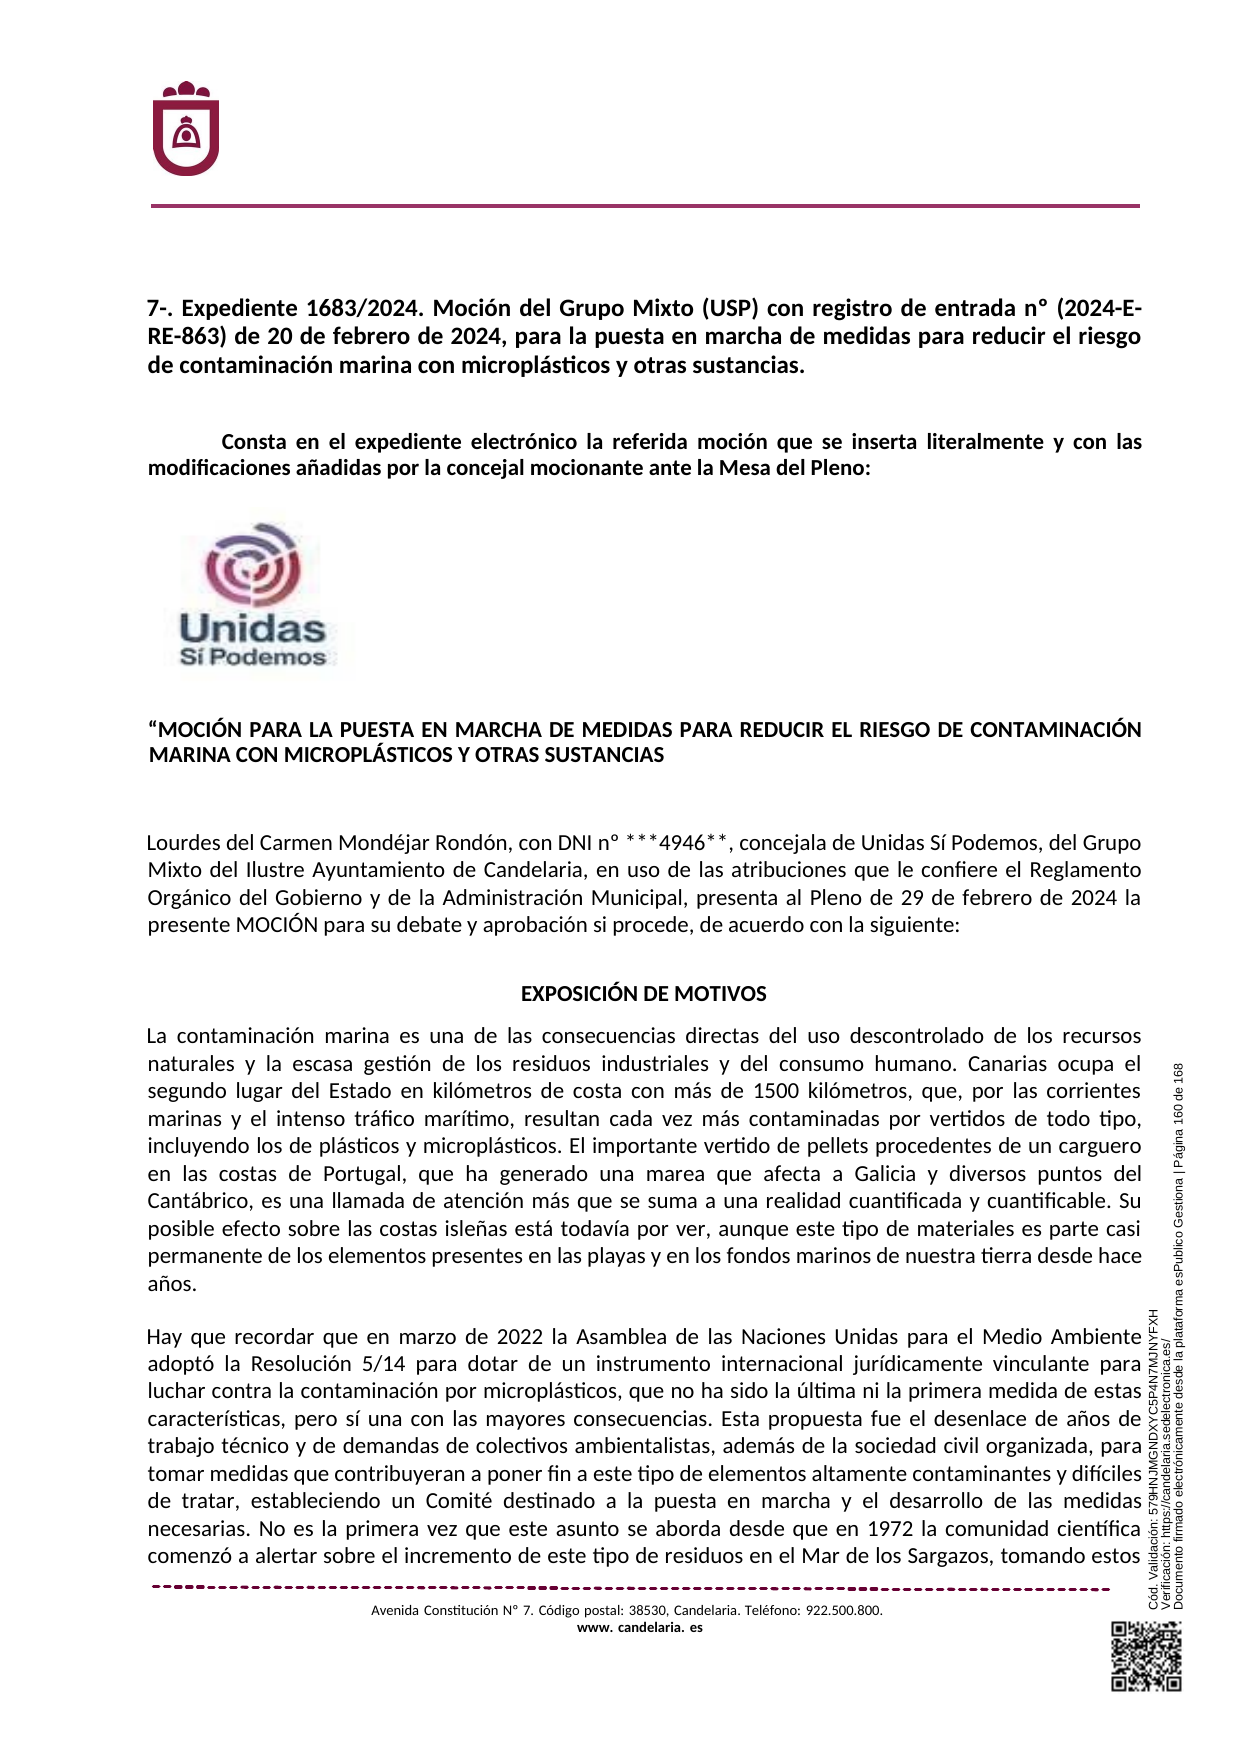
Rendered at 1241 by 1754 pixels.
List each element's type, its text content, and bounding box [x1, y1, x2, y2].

text Hay que recordar que en marzo de 2022 la Asamblea de las Naciones Unidas para el Medio Ambiente adoptó la Resolución 5/14 para dotar de un instrumento internacional jurídicamente vinculante para luchar contra la contaminación por microplásticos, que no ha sido la última ni la primera medida de estas características, pero sí una con las mayores consecuencias. Esta propuesta fue el desenlace de años de trabajo técnico y de demandas de colectivos ambientalistas, además de la sociedad civil organizada, para tomar medidas que contribuyeran a poner fin a este tipo de elementos altamente contaminantes y difíciles de tratar, estableciendo un Comité destinado a la puesta en marcha y el desarrollo de las medidas necesarias. No es la primera vez que este asunto se aborda desde que en 1972 la comunidad científica comenzó a alertar sobre el incremento de este tipo de residuos en el Mar de los Sargazos, tomando estos [146, 1322, 1144, 1569]
text La contaminación marina es una de las consecuencias directas del uso descontrolado de los recursos naturales y la escasa gestión de los residuos industriales y del consumo humano. Canarias ocupa el segundo lugar del Estado en kilómetros de costa con más de 1500 kilómetros, que, por las corrientes marinas y el intenso tráfico marítimo, resultan cada vez más contaminadas por vertidos de todo tipo, incluyendo los de plásticos y microplásticos. El importante vertido de pellets procedentes de un carguero en las costas de Portugal, que ha generado una marea que afecta a Galicia y diversos puntos del Cantábrico, es una llamada de atención más que se suma a una realidad cuantificada y cuantificable. Su posible efecto sobre las costas isleñas está todavía por ver, aunque este tipo de materiales es parte casi permanente de los elementos presentes en las playas y en los fondos marinos de nuestra tierra desde hace años. [146, 1022, 1144, 1297]
text Consta en el expediente electrónico la referida moción que se inserta literalmente y con las modificaciones añadidas por la concejal mocionante ante la Mesa del Pleno: [148, 429, 1144, 481]
subtitle EXPOSICIÓN DE MOTIVOS [177, 979, 1111, 1007]
text “MOCIÓN PARA LA PUESTA EN MARCHA DE MEDIDAS PARA REDUCIR EL RIESGO DE CONTAMINACIÓN MARINA CON MICROPLÁSTICOS Y OTRAS SUSTANCIAS [148, 716, 1144, 769]
text 7-. Expediente 1683/2024. Moción del Grupo Mixto (USP) con registro de entrada nº (2024-E-RE-863) de 20 de febrero de 2024, para la puesta en marcha de medidas para reducir el riesgo de contaminación marina con microplásticos y otras sustancias. [146, 293, 1144, 379]
text Lourdes del Carmen Mondéjar Rondón, con DNI nº ***4946**, concejala de Unidas Sí Podemos, del Grupo Mixto del Ilustre Ayuntamiento de Candelaria, en uso de las atribuciones que le confiere el Reglamento Orgánico del Gobierno y de la Administración Municipal, presenta al Pleno de 29 de febrero de 2024 la presente MOCIÓN para su debate y aprobación si procede, de acuerdo con la siguiente: [146, 828, 1144, 938]
